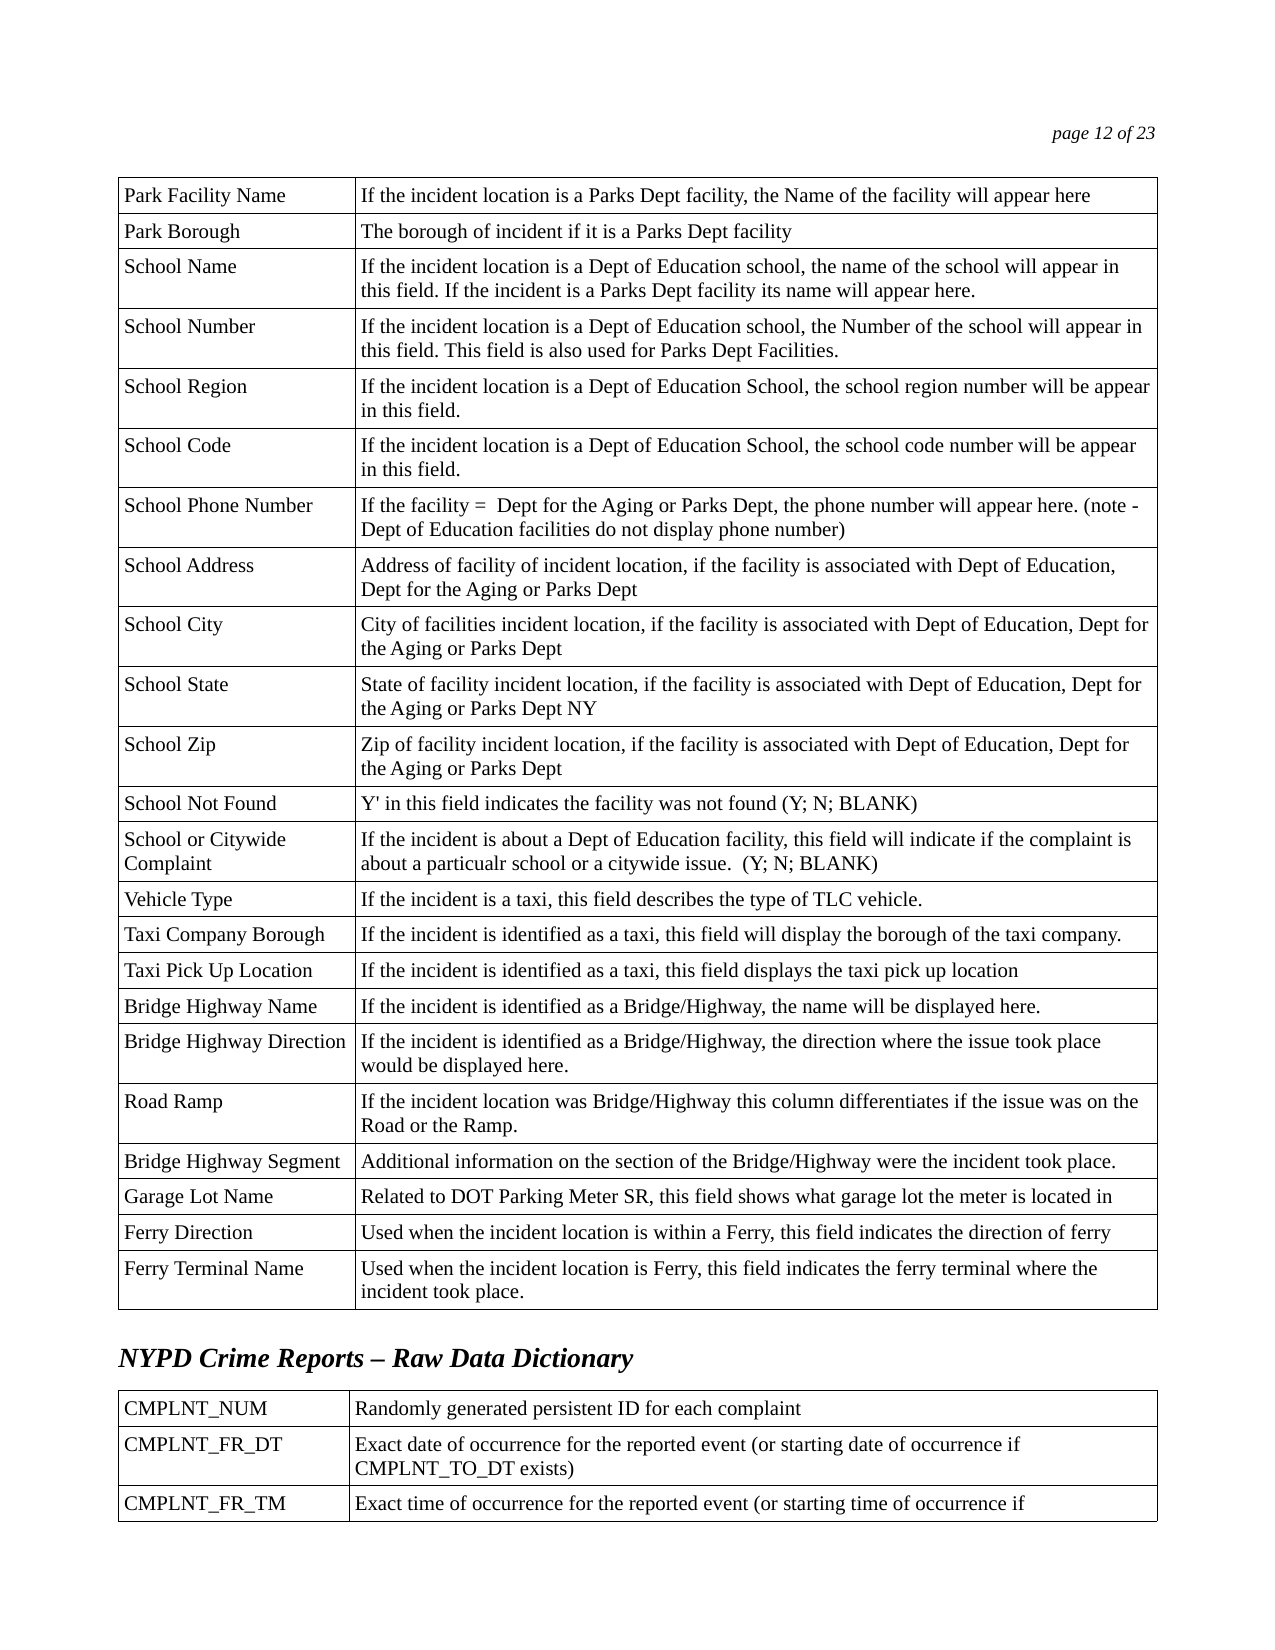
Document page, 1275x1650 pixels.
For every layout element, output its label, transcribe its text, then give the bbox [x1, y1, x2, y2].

table_cell Road Ramp [119, 1084, 355, 1143]
table_cell Park Facility Name [119, 178, 355, 213]
table_cell The borough of incident if it is a Parks Dept facility [356, 214, 1157, 248]
table_cell Bridge Highway Segment [119, 1144, 355, 1178]
table_cell Exact date of occurrence for the reported event (or starting date of occurrence if CMPLNT_TO_DT exists) [350, 1427, 1157, 1485]
table_cell Ferry Terminal Name [119, 1251, 355, 1309]
table_cell If the incident location is a Dept of Education school, the name of the school will appear in this field. If the incident is a Parks Dept facility its name will appear here. [356, 249, 1157, 308]
table_cell Park Borough [119, 214, 355, 248]
table_cell If the incident is identified as a taxi, this field will display the borough of the taxi company. [356, 917, 1157, 952]
table_cell If the incident location is a Dept of Education School, the school region number will be appear in this field. [356, 369, 1157, 427]
table_header Randomly generated persistent ID for each complaint [350, 1391, 1157, 1426]
table_cell School Region [119, 369, 355, 427]
table_cell Ferry Direction [119, 1215, 355, 1249]
table_cell School Name [119, 249, 355, 308]
table_cell If the incident location is a Dept of Education School, the school code number will be appear in this field. [356, 429, 1157, 487]
table_cell If the facility = Dept for the Aging or Parks Dept, the phone number will appear here. (note - Dept of Education facilities do not display phone number) [356, 488, 1157, 547]
table_cell If the incident is a taxi, this field describes the type of TLC vehicle. [356, 882, 1157, 916]
table_cell CMPLNT_FR_DT [119, 1427, 349, 1485]
table_cell Zip of facility incident location, if the facility is associated with Dept of Education, Dept for the Aging or Parks Dept [356, 727, 1157, 786]
table_cell If the incident is identified as a Bridge/Highway, the direction where the issue took place would be displayed here. [356, 1024, 1157, 1083]
table_cell Y' in this field indicates the facility was not found (Y; N; BLANK) [356, 787, 1157, 821]
table_cell State of facility incident location, if the facility is associated with Dept of Education, Dept for the Aging or Parks Dept NY [356, 667, 1157, 726]
table_cell School State [119, 667, 355, 726]
table_cell School Address [119, 548, 355, 606]
table_cell Bridge Highway Name [119, 989, 355, 1023]
table_cell Related to DOT Parking Meter SR, this field shows what garage lot the meter is located in [356, 1179, 1157, 1214]
table_cell Exact time of occurrence for the reported event (or starting time of occurrence if [350, 1486, 1157, 1521]
table_cell If the incident is identified as a taxi, this field displays the taxi pick up location [356, 953, 1157, 988]
table_cell School Zip [119, 727, 355, 786]
table_cell School Phone Number [119, 488, 355, 547]
table_cell School City [119, 607, 355, 666]
table_cell Taxi Pick Up Location [119, 953, 355, 988]
table_cell Used when the incident location is within a Ferry, this field indicates the direction of ferry [356, 1215, 1157, 1249]
table_header CMPLNT_NUM [119, 1391, 349, 1426]
table_cell If the incident location is a Dept of Education school, the Number of the school will appear in this field. This field is also used for Parks Dept Facilities. [356, 309, 1157, 368]
table_cell Used when the incident location is Ferry, this field indicates the ferry terminal where the incident took place. [356, 1251, 1157, 1309]
subtitle NYPD Crime Reports – Raw Data Dictionary [118, 1342, 1157, 1374]
table_cell If the incident is about a Dept of Education facility, this field will indicate if the complaint is about a particualr school or a citywide issue. (Y; N; BLANK) [356, 822, 1157, 881]
table_cell School Not Found [119, 787, 355, 821]
table_cell School or Citywide Complaint [119, 822, 355, 881]
table_cell Additional information on the section of the Bridge/Highway were the incident took place. [356, 1144, 1157, 1178]
table_cell City of facilities incident location, if the facility is associated with Dept of Education, Dept for the Aging or Parks Dept [356, 607, 1157, 666]
table_cell School Code [119, 429, 355, 487]
table_cell Taxi Company Borough [119, 917, 355, 952]
table_cell If the incident is identified as a Bridge/Highway, the name will be displayed here. [356, 989, 1157, 1023]
table_cell School Number [119, 309, 355, 368]
table_cell CMPLNT_FR_TM [119, 1486, 349, 1521]
table_cell If the incident location is a Parks Dept facility, the Name of the facility will appear here [356, 178, 1157, 213]
table_cell Address of facility of incident location, if the facility is associated with Dept of Education, Dept for the Aging or Parks Dept [356, 548, 1157, 606]
table_cell Vehicle Type [119, 882, 355, 916]
table_cell If the incident location was Bridge/Highway this column differentiates if the issue was on the Road or the Ramp. [356, 1084, 1157, 1143]
table_cell Bridge Highway Direction [119, 1024, 355, 1083]
table_cell Garage Lot Name [119, 1179, 355, 1214]
